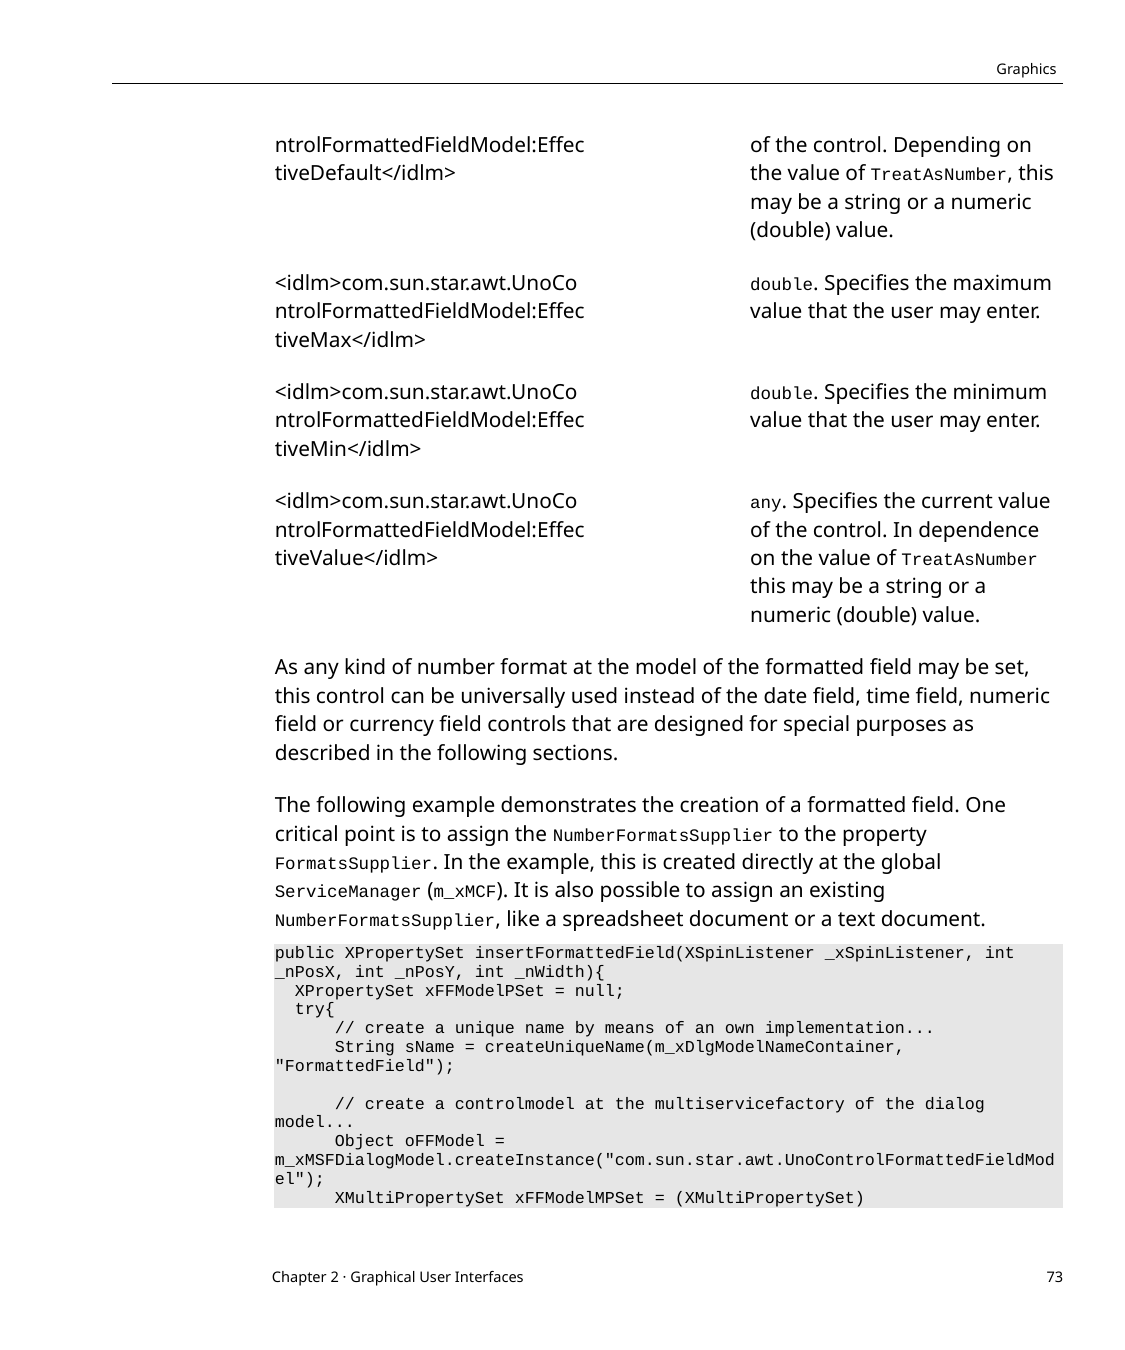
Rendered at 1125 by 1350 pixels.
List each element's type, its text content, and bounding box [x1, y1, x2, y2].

table_cell <idlm>com.sun.star.awt.UnoControlFormattedFieldModel:EffectiveMax</idlm> [112, 256, 587, 365]
table_cell double. Specifies the minimum value that the user may enter. [588, 365, 1063, 474]
text As any kind of number format at the model of the formatted field may be set, this control can be universally used instead of the date field, time field, numeric field or currency field controls that are designed for special purposes as described in the following sections. [274, 652, 1063, 766]
table_cell double. Specifies the maximum value that the user may enter. [588, 256, 1063, 365]
table_cell <idlm>com.sun.star.awt.UnoControlFormattedFieldModel:EffectiveMin</idlm> [112, 365, 587, 474]
table_cell any. Specifies the current value of the control. In dependence on the value of TreatAsNumber this may be a string or a numeric (double) value. [588, 474, 1063, 641]
text The following example demonstrates the creation of a formatted field. One critical point is to assign the NumberFormatsSupplier to the property FormatsSupplier. In the example, this is created directly at the global ServiceManager (m_xMCF). It is also possible to assign an existing NumberFormatsSupplier, like a spreadsheet document or a text document. [274, 790, 1063, 932]
table_cell ntrolFormattedFieldModel:EffectiveDefault</idlm> [112, 118, 587, 256]
table_cell of the control. Depending on the value of TreatAsNumber, this may be a string or a numeric (double) value. [588, 118, 1063, 256]
text public XPropertySet insertFormattedField(XSpinListener _xSpinListener, int _nPosX, int _nPosY, int _nWidth){ XPropertySet xFFModelPSet = null; try{ // create a unique name by means of an own implementation... String sName = createUniqueName(m_xDlgModelNameContainer, "FormattedField"); // create a controlmodel at the multiservicefactory of the dialog model... Object oFFModel = m_xMSFDialogModel.createInstance("com.sun.star.awt.UnoControlFormattedFieldModel"); XMultiPropertySet xFFModelMPSet = (XMultiPropertySet) [274, 944, 1063, 1208]
table_cell <idlm>com.sun.star.awt.UnoControlFormattedFieldModel:EffectiveValue</idlm> [112, 474, 587, 641]
